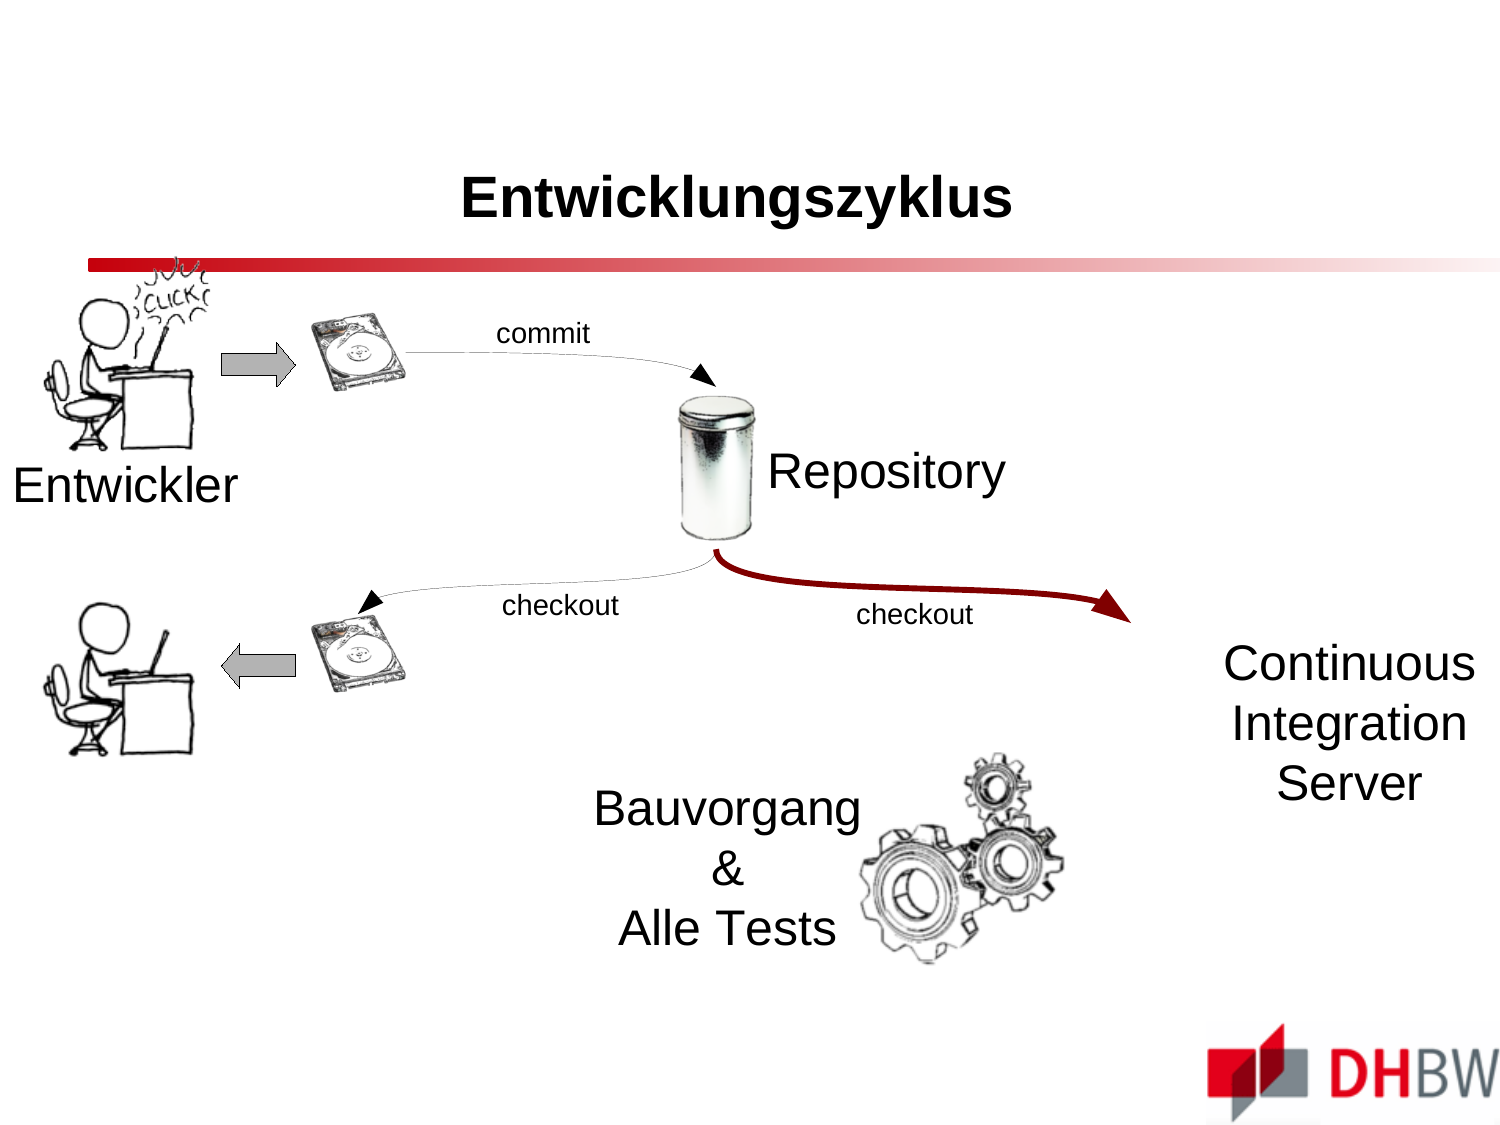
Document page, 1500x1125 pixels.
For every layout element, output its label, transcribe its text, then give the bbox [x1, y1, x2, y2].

picture [856, 623, 1229, 969]
picture [14, 236, 223, 459]
picture [14, 540, 223, 763]
text_box checkout [841, 588, 989, 638]
title Entwicklungszyklus [99, 99, 1375, 288]
text_box Continuous Integration Server [1208, 623, 1492, 818]
text_box [221, 643, 296, 689]
text_box Entwickler [0, 444, 255, 520]
picture [310, 614, 406, 693]
text_box Repository [752, 431, 1022, 506]
text_box Bauvorgang & Alle Tests [578, 767, 878, 963]
picture [1206, 1021, 1500, 1125]
text_box commit [481, 307, 606, 358]
text_box checkout [487, 578, 635, 629]
picture [310, 312, 406, 392]
picture [634, 386, 798, 550]
text_box [223, 342, 296, 387]
